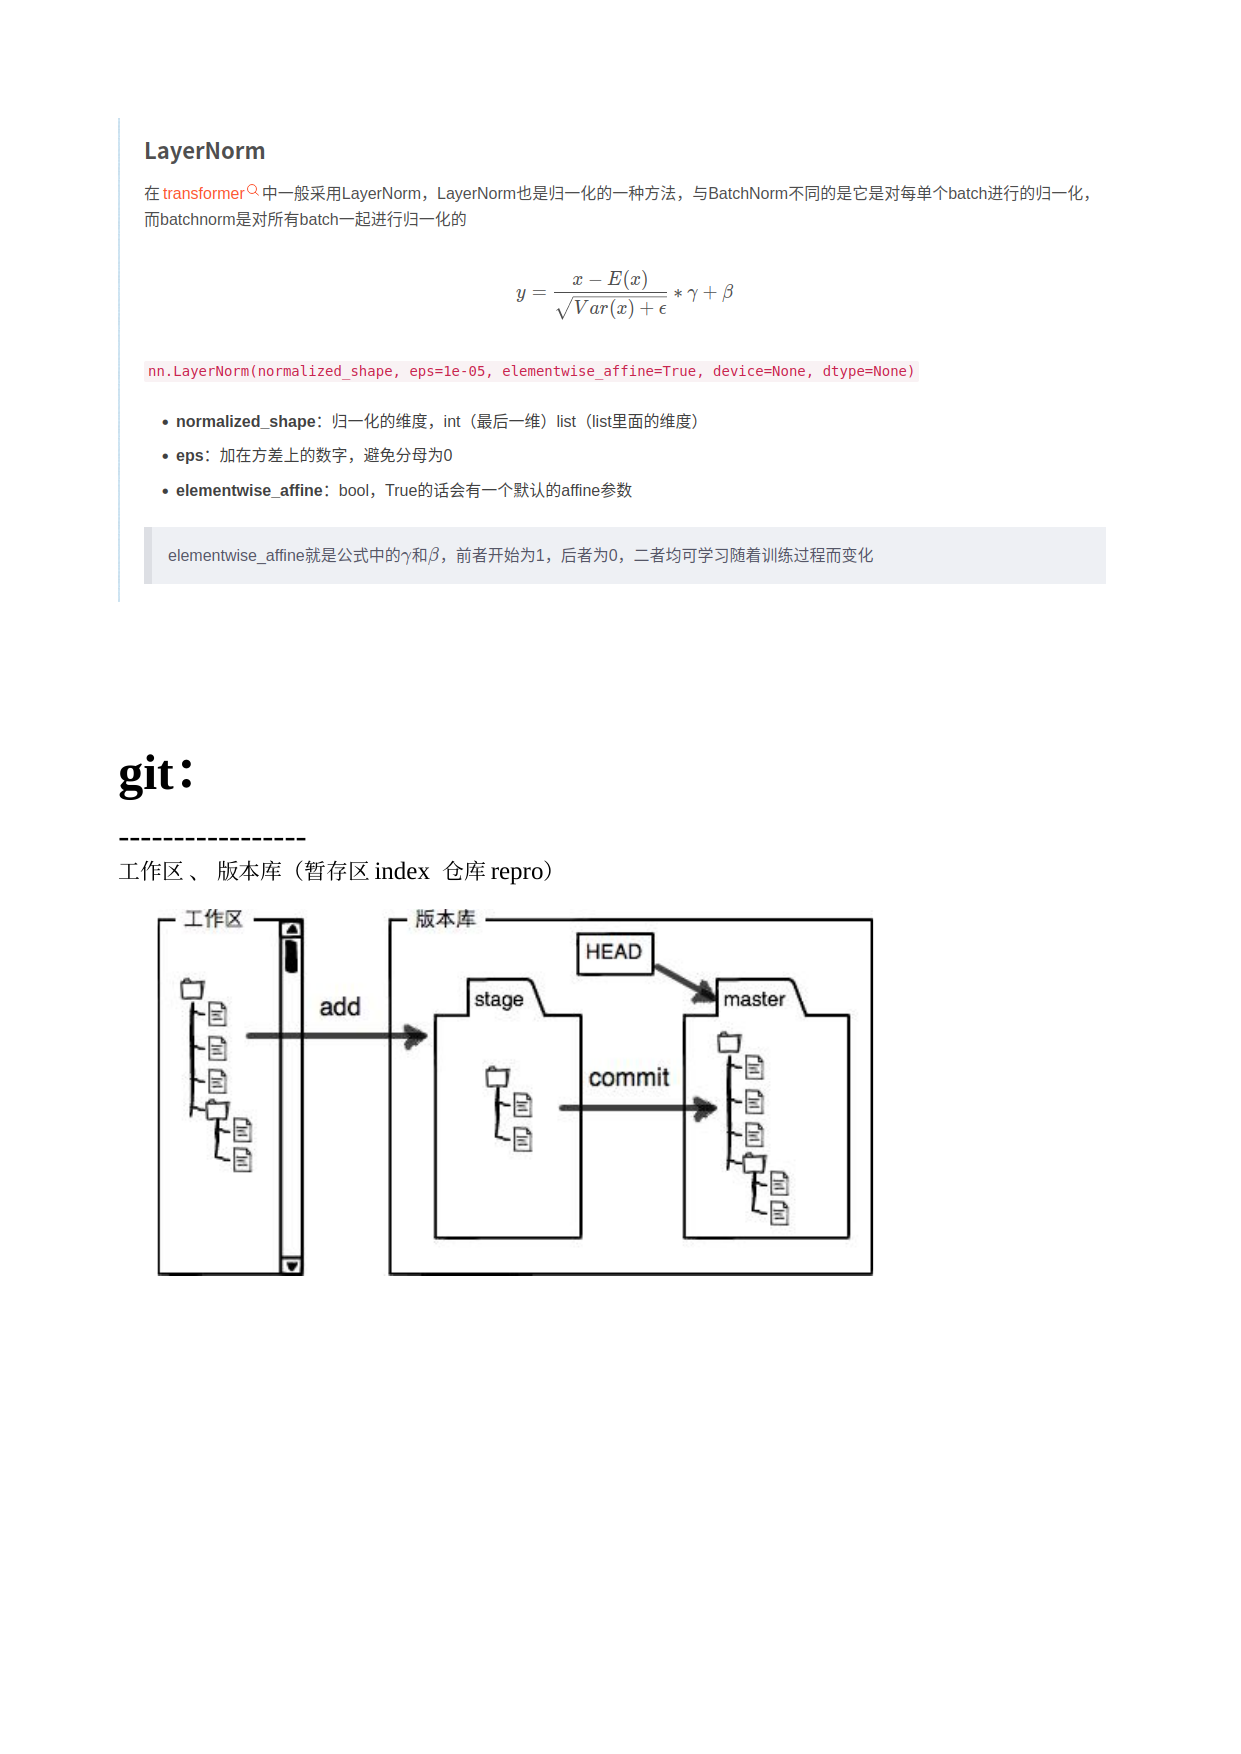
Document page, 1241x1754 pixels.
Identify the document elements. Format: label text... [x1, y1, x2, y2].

subtitle git： [118, 732, 1122, 803]
picture [118, 118, 1123, 602]
text 工作区 、 版本库（暂存区index 仓库repro） [118, 854, 1122, 886]
picture [157, 909, 874, 1276]
text ----------------- [118, 816, 1122, 854]
